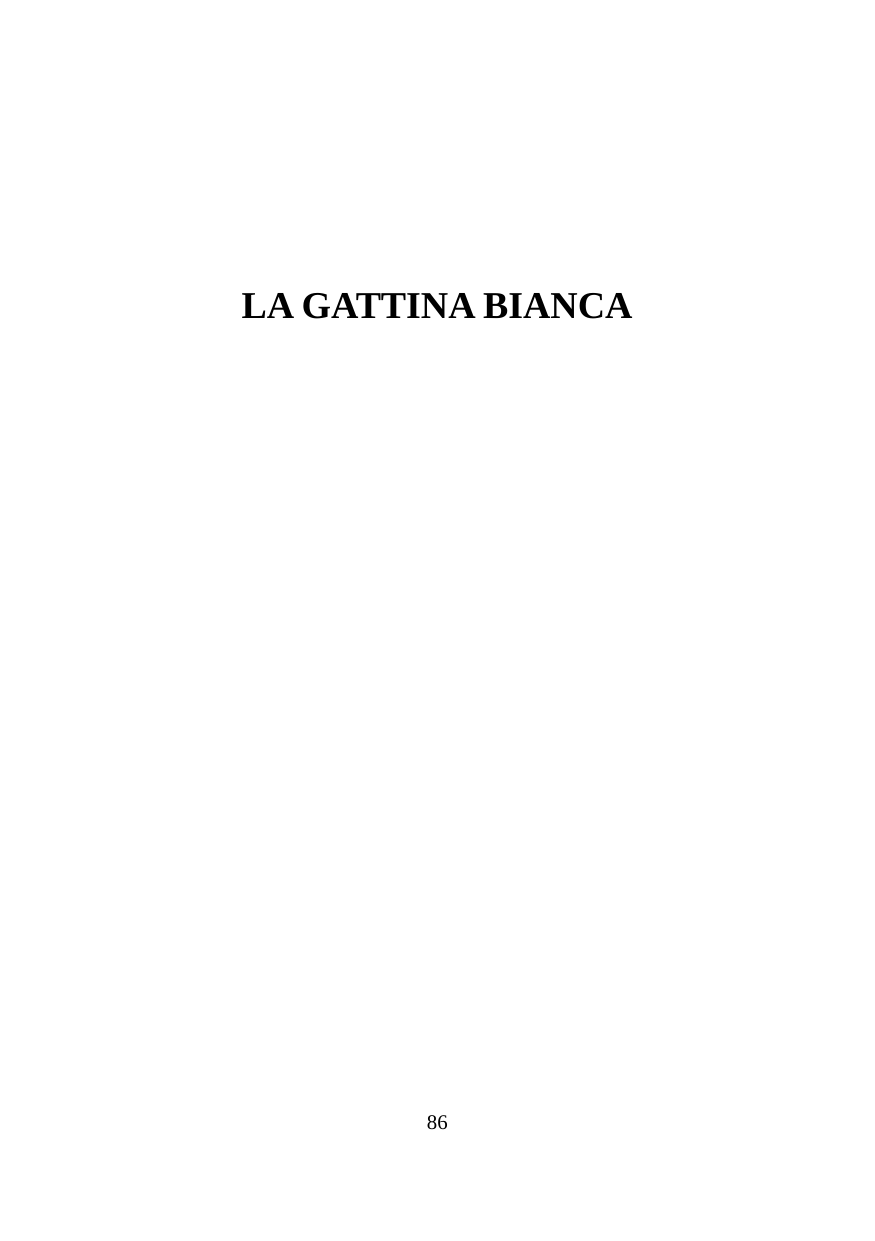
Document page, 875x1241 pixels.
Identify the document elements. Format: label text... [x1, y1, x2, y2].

subtitle LA GATTINA BIANCA [106, 283, 768, 327]
